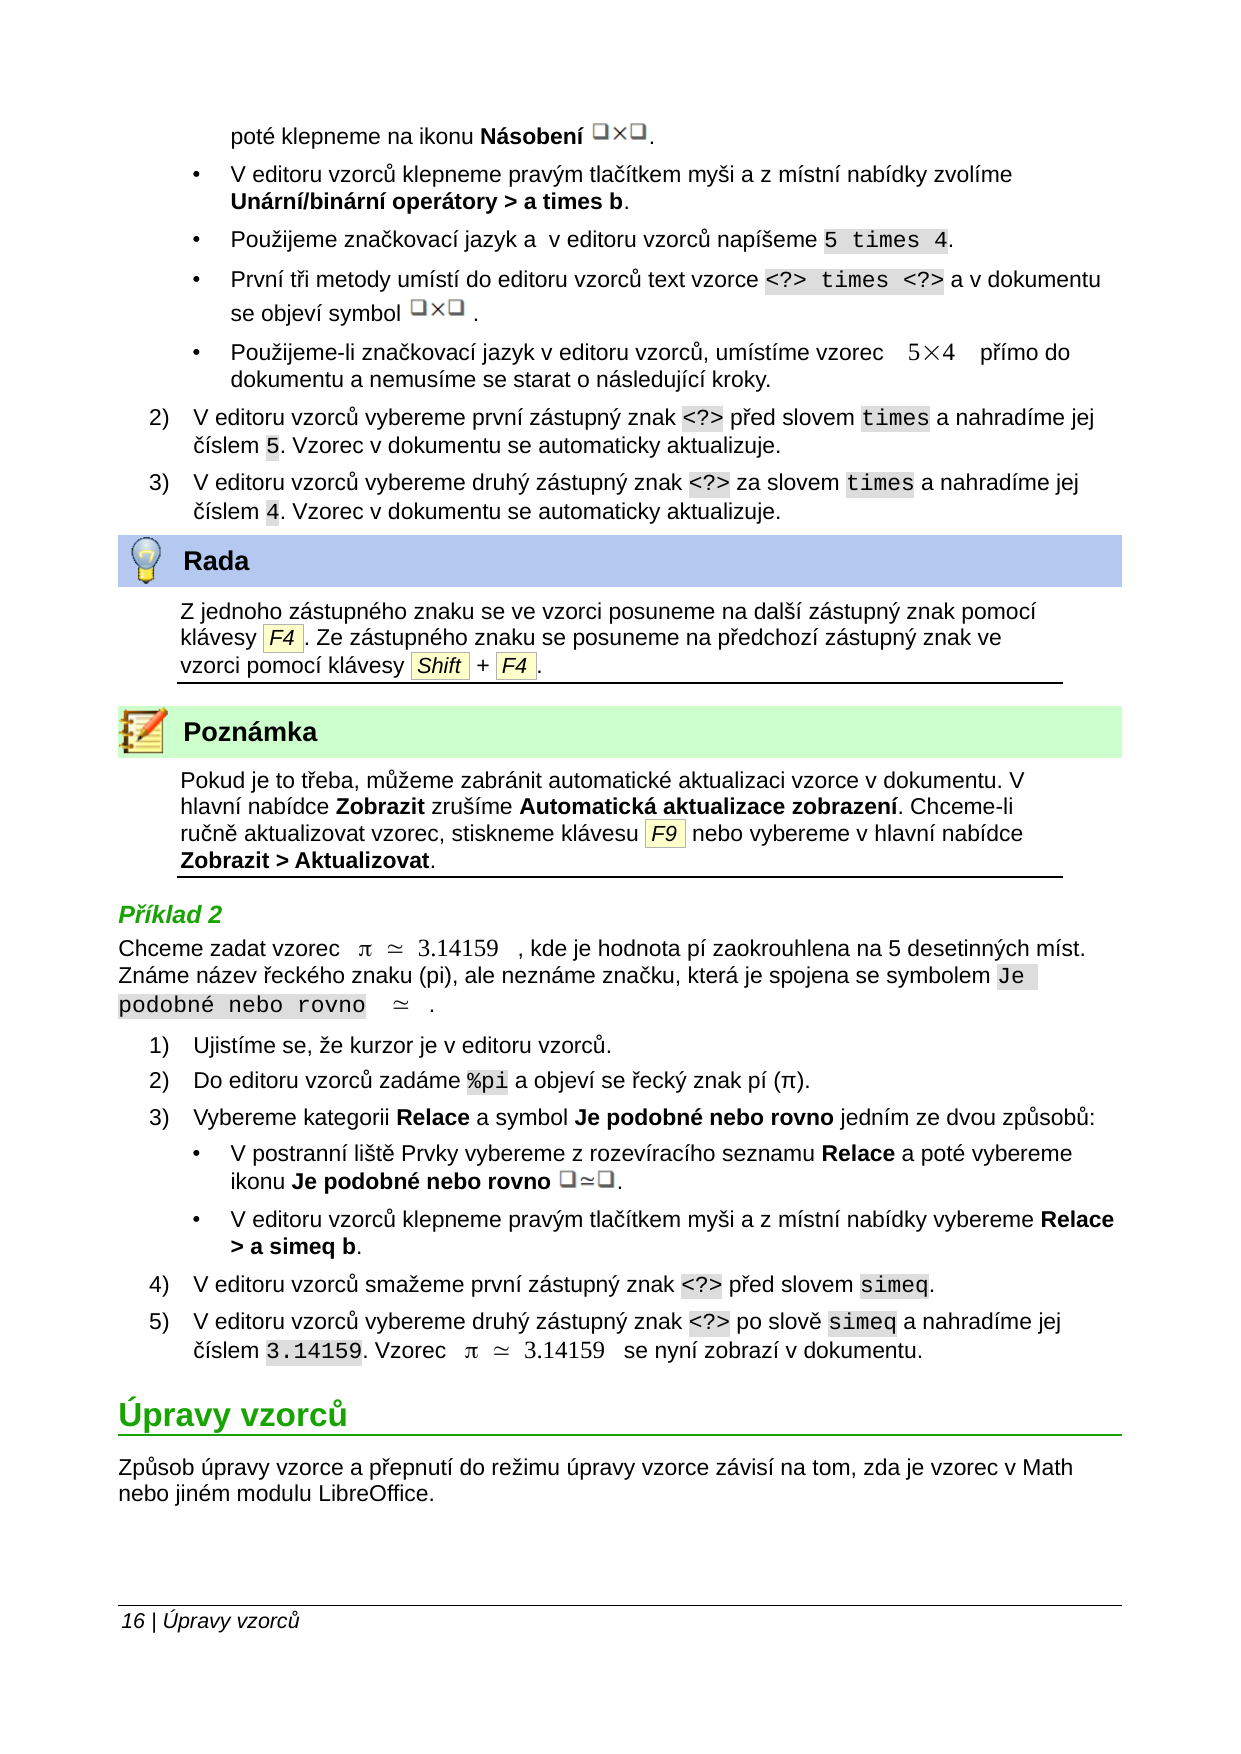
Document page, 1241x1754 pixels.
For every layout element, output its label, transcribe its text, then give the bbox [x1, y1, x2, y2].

list V editoru vzorců klepneme pravým tlačítkem myši a z místní nabídky zvolíme Unární/binární operátory > a times b. [192, 161, 1122, 214]
picture [119, 706, 170, 757]
text Chceme zadat vzorec, kde je hodnota pí zaokrouhlena na 5 desetinných míst. Známe název řeckého znaku (pi), ale neznáme značku, která je spojena se symbolem Je podobné nebo rovno . [118, 934, 1122, 1019]
list Ujistíme se, že kurzor je v editoru vzorců. [169, 1032, 1122, 1058]
picture [589, 118, 649, 145]
list První tři metody umístí do editoru vzorců text vzorce <?> times <?> a v dokumentu se objeví symbol . [192, 266, 1122, 326]
list V editoru vzorců vybereme druhý zástupný znak <?> po slově simeq a nahradíme jej číslem 3.14159. Vzorecse nyní zobrazí v dokumentu. [169, 1308, 1122, 1366]
list Do editoru vzorců zadáme %pi a objeví se řecký znak pí (π). [169, 1067, 1122, 1095]
picture [407, 294, 467, 321]
list Použijeme-li značkovací jazyk v editoru vzorců, umístíme vzorec přímo do dokumentu a nemusíme se starat o následující kroky. [192, 338, 1122, 392]
text Pokud je to třeba, můžeme zabránit automatické aktualizaci vzorce v dokumentu. V hlavní nabídce Zobrazit zrušíme Automatická aktualizace zobrazení. Chceme-li ručně aktualizovat vzorec, stiskneme klávesu F9 nebo vybereme v hlavní nabídce Zobrazit > Aktualizovat. [177, 764, 1063, 876]
list V editoru vzorců smažeme první zástupný znak <?> před slovem simeq. [169, 1271, 1122, 1299]
subtitle Rada [170, 535, 1122, 587]
subtitle Příklad 2 [118, 899, 1122, 928]
text Z jednoho zástupného znaku se ve vzorci posuneme na další zástupný znak pomocí klávesy F4. Ze zástupného znaku se posuneme na předchozí zástupný znak ve vzorci pomocí klávesy Shift + F4. [177, 595, 1063, 682]
subtitle Úpravy vzorců [118, 1395, 1122, 1434]
list Použijeme značkovací jazyk a v editoru vzorců napíšeme 5 times 4. [192, 226, 1122, 254]
picture [557, 1165, 617, 1190]
picture [119, 535, 170, 587]
list poté klepneme na ikonu Násobení . [192, 118, 1122, 149]
list V editoru vzorců vybereme druhý zástupný znak <?> za slovem times a nahradíme jej číslem 4. Vzorec v dokumentu se automaticky aktualizuje. [169, 469, 1122, 526]
subtitle Poznámka [118, 706, 1122, 758]
list V postranní liště Prvky vybereme z rozevíracího seznamu Relace a poté vybereme ikonu Je podobné nebo rovno . [192, 1139, 1122, 1194]
list V editoru vzorců vybereme první zástupný znak <?> před slovem times a nahradíme jej číslem 5. Vzorec v dokumentu se automaticky aktualizuje. [169, 404, 1122, 461]
list V editoru vzorců klepneme pravým tlačítkem myši a z místní nabídky vybereme Relace > a simeq b. [192, 1206, 1122, 1259]
text Způsob úpravy vzorce a přepnutí do režimu úpravy vzorce závisí na tom, zda je vzorec v Math nebo jiném modulu LibreOffice. [118, 1453, 1122, 1506]
list Vybereme kategorii Relace a symbol Je podobné nebo rovno jedním ze dvou způsobů: [169, 1104, 1122, 1131]
